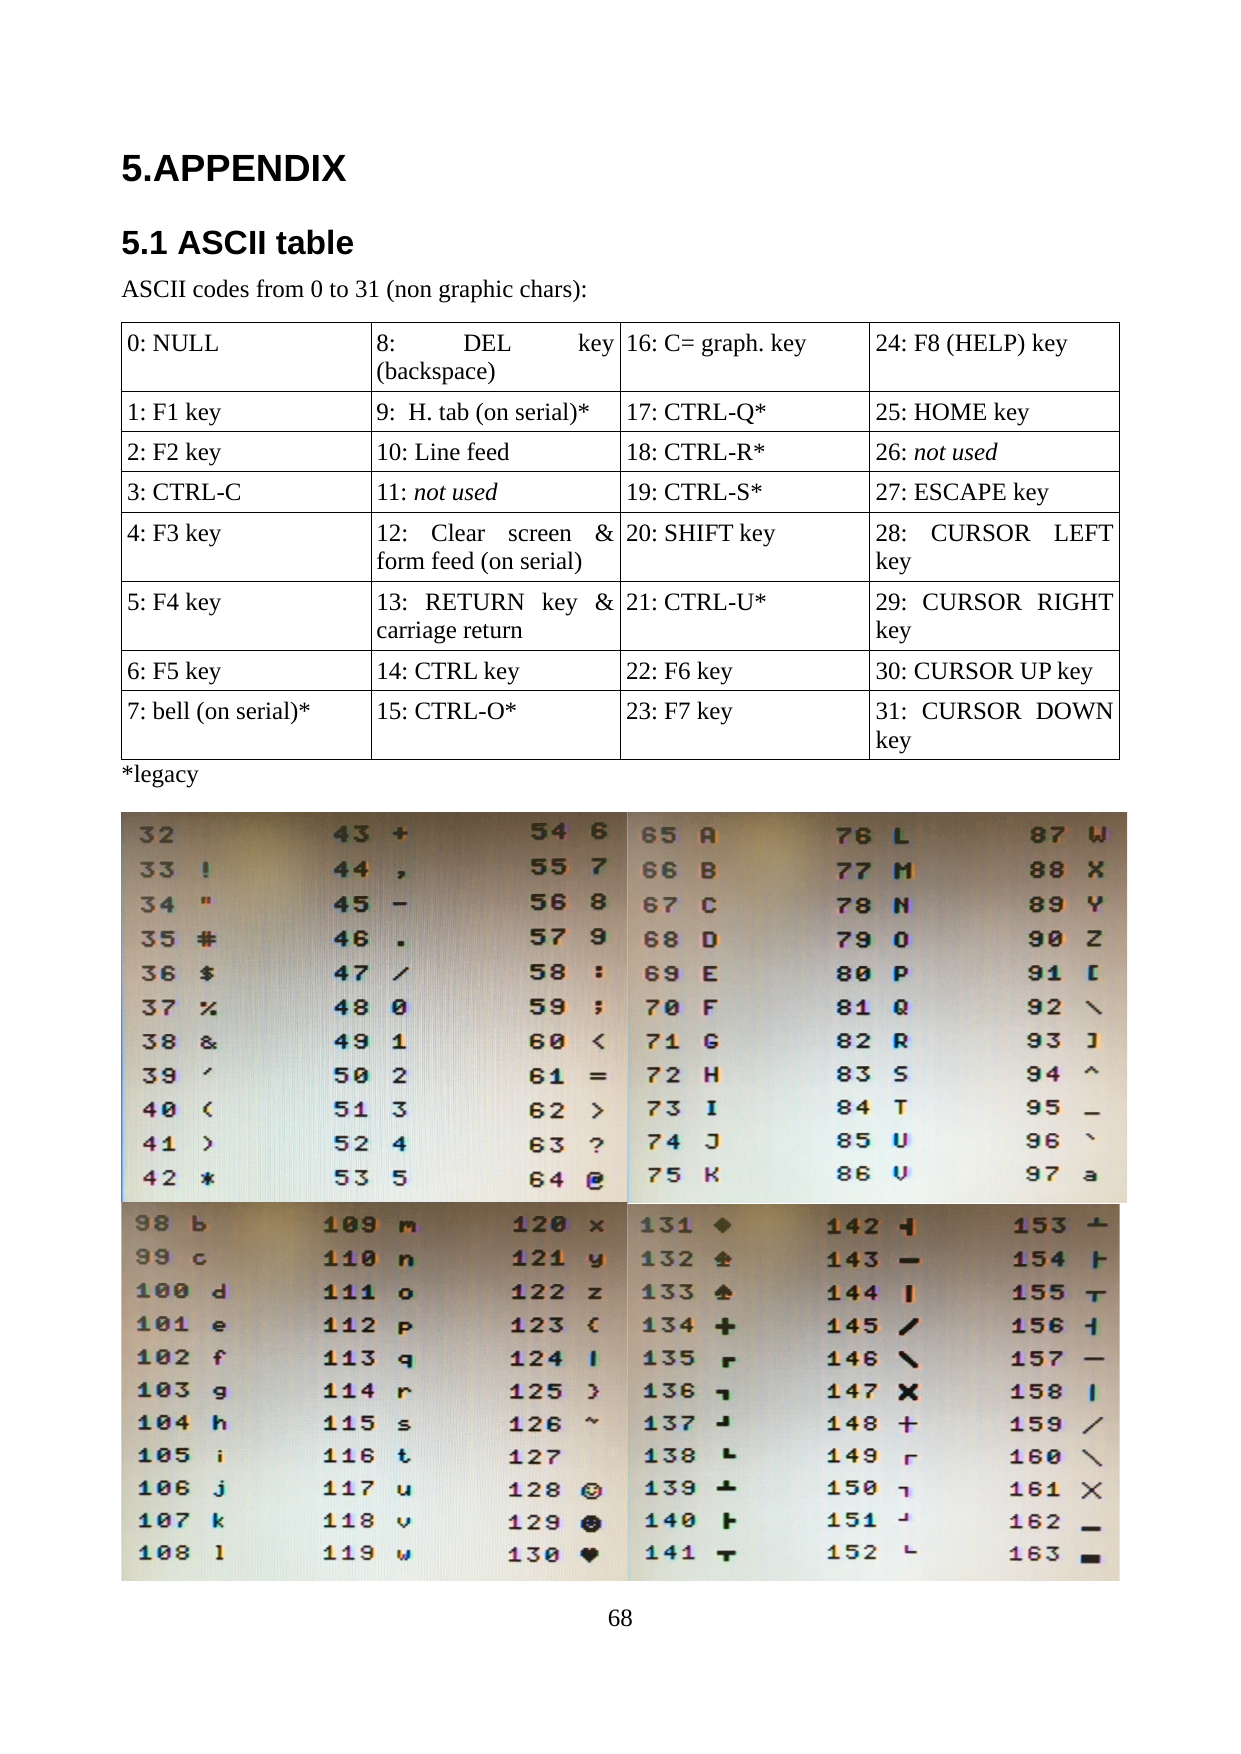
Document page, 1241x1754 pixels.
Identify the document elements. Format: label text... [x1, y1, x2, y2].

table_cell 9: H. tab (on serial)* [372, 392, 620, 431]
table_cell 5: F4 key [122, 582, 371, 650]
table_header 24: F8 (HELP) key [870, 323, 1119, 391]
table_cell 28: CURSOR LEFT key [870, 513, 1119, 581]
table_cell 19: CTRL-S* [621, 472, 869, 512]
table_cell 20: SHIFT key [621, 513, 869, 581]
table_cell 3: CTRL-C [122, 472, 371, 512]
table_cell 21: CTRL-U* [621, 582, 869, 650]
table_header 16: C= graph. key [621, 323, 869, 391]
table_cell 15: CTRL-O* [372, 691, 620, 759]
subtitle 5.1 ASCII table [121, 223, 1119, 262]
subtitle 5.APPENDIX [121, 146, 1119, 190]
table_cell 18: CTRL-R* [621, 432, 869, 471]
table_cell 26: not used [870, 432, 1119, 471]
table_cell 7: bell (on serial)* [122, 691, 371, 759]
table_cell 29: CURSOR RIGHT key [870, 582, 1119, 650]
table_cell 27: ESCAPE key [870, 472, 1119, 512]
table_cell 2: F2 key [122, 432, 371, 471]
table_cell 12: Clear screen & form feed (on serial) [372, 513, 620, 581]
text *legacy [121, 760, 1119, 788]
table_cell 31: CURSOR DOWN key [870, 691, 1119, 759]
table_header 8: DEL key (backspace) [372, 323, 620, 391]
table_cell 17: CTRL-Q* [621, 392, 869, 431]
table_cell 10: Line feed [372, 432, 620, 471]
table_cell 6: F5 key [122, 651, 371, 690]
table_cell 14: CTRL key [372, 651, 620, 690]
table_header 0: NULL [122, 323, 371, 391]
table_cell 23: F7 key [621, 691, 869, 759]
text ASCII codes from 0 to 31 (non graphic chars): [121, 274, 1119, 303]
table_cell 4: F3 key [122, 513, 371, 581]
table_cell 30: CURSOR UP key [870, 651, 1119, 690]
table_cell 13: RETURN key & carriage return [372, 582, 620, 650]
picture [121, 812, 1128, 1581]
table_cell 11: not used [372, 472, 620, 512]
table_cell 1: F1 key [122, 392, 371, 431]
table_cell 22: F6 key [621, 651, 869, 690]
table_cell 25: HOME key [870, 392, 1119, 431]
